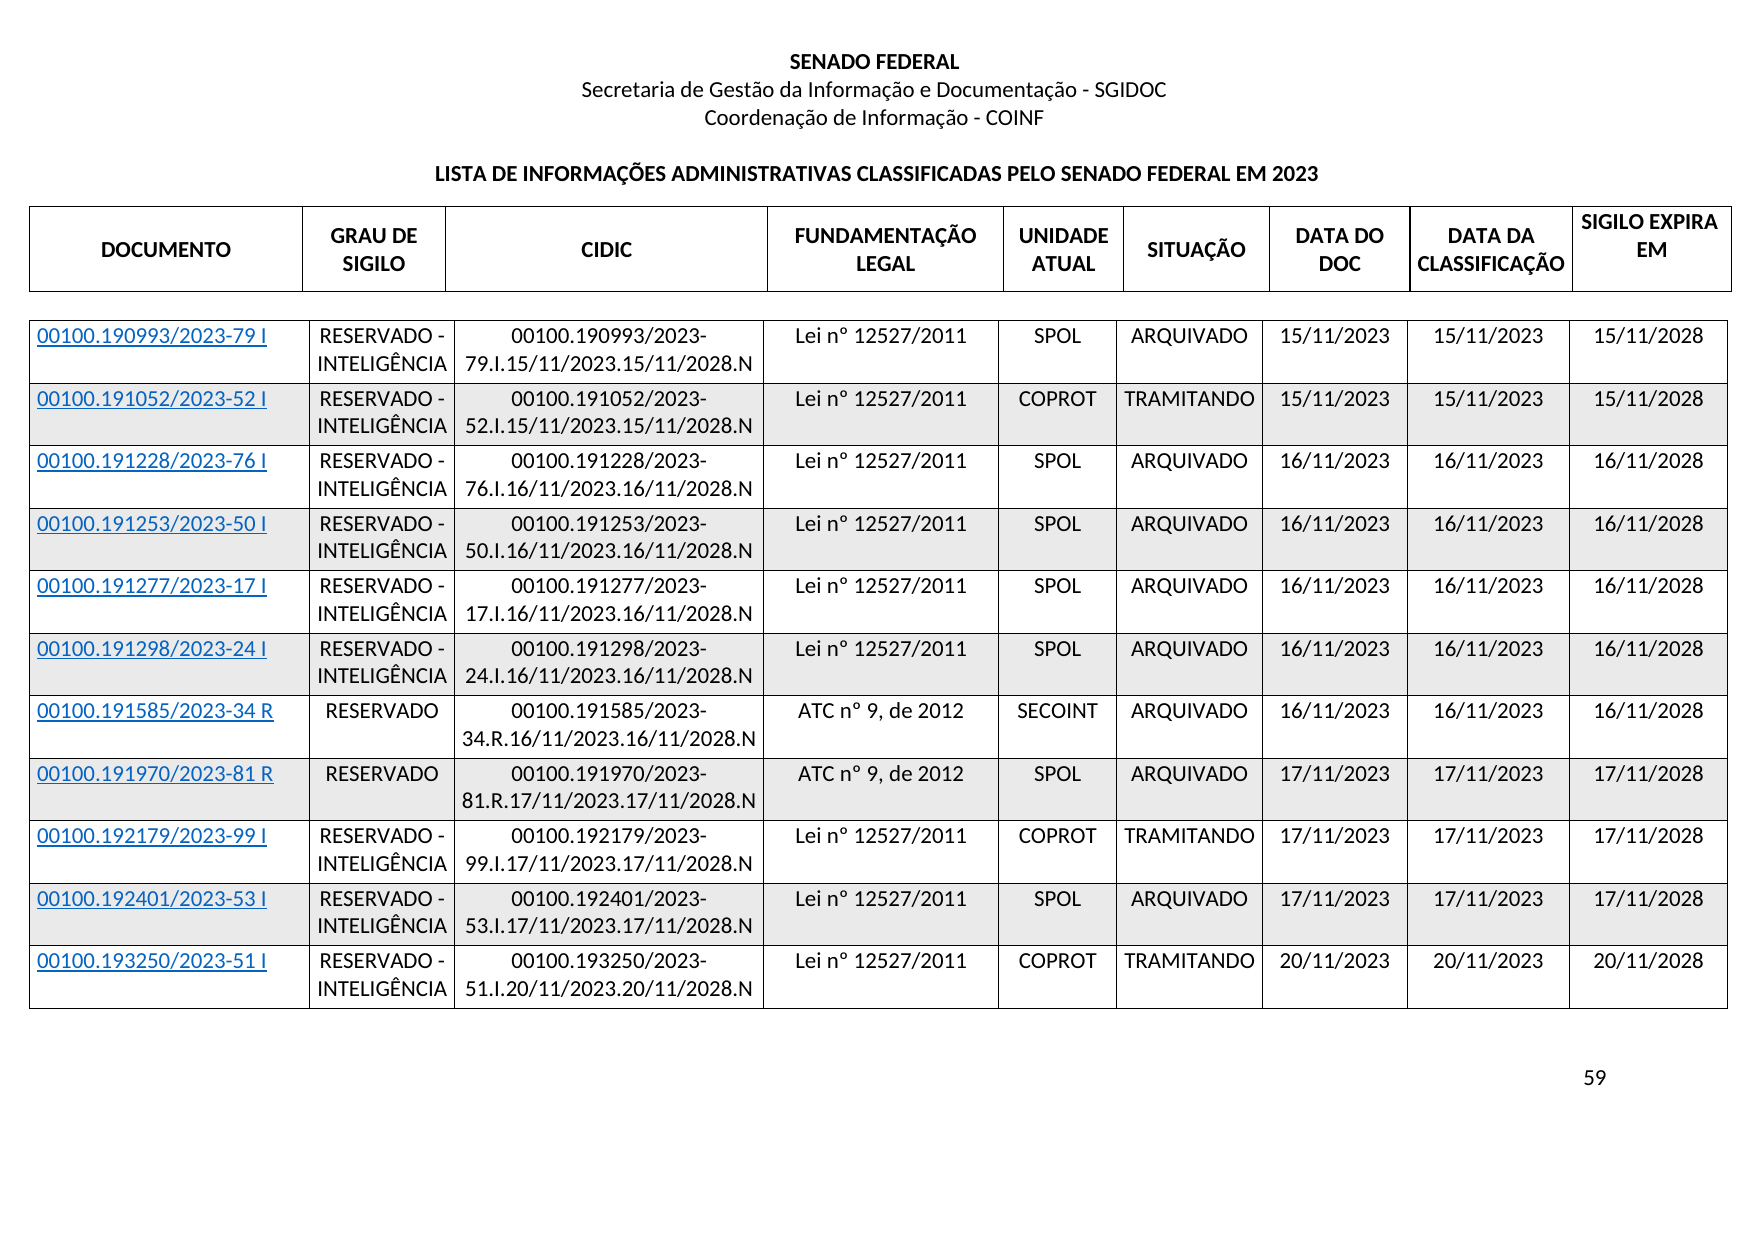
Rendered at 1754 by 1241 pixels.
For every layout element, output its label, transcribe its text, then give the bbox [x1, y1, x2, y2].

table_cell 00100.191970/2023-81.R.17/11/2023.17/11/2028.N [455, 759, 763, 820]
table_cell 16/11/2028 [1570, 446, 1727, 508]
table_cell 16/11/2028 [1570, 509, 1727, 570]
table_cell 17/11/2023 [1263, 821, 1407, 883]
table_cell 00100.192401/2023-53 I [30, 884, 309, 945]
table_cell SECOINT [999, 696, 1116, 758]
table_cell 00100.191253/2023-50.I.16/11/2023.16/11/2028.N [455, 509, 763, 570]
table_cell 16/11/2023 [1263, 571, 1407, 633]
table_cell 17/11/2023 [1263, 884, 1407, 945]
table_cell 17/11/2023 [1263, 759, 1407, 820]
table_cell 16/11/2023 [1263, 446, 1407, 508]
table_cell 15/11/2023 [1263, 384, 1407, 445]
table_cell 17/11/2023 [1408, 884, 1569, 945]
table_cell 17/11/2028 [1570, 884, 1727, 945]
table_cell SPOL [999, 634, 1116, 695]
table_cell SPOL [999, 509, 1116, 570]
table_cell 00100.191228/2023-76.I.16/11/2023.16/11/2028.N [455, 446, 763, 508]
table_cell Lei nº 12527/2011 [764, 509, 998, 570]
table_cell ARQUIVADO [1117, 884, 1262, 945]
table_cell 16/11/2023 [1408, 509, 1569, 570]
table_cell Lei nº 12527/2011 [764, 634, 998, 695]
table_cell 00100.191277/2023-17.I.16/11/2023.16/11/2028.N [455, 571, 763, 633]
table_cell 00100.192179/2023-99 I [30, 821, 309, 883]
table_cell 16/11/2023 [1263, 696, 1407, 758]
table_cell Lei nº 12527/2011 [764, 884, 998, 945]
table_cell 16/11/2023 [1408, 696, 1569, 758]
table_cell 00100.191298/2023-24.I.16/11/2023.16/11/2028.N [455, 634, 763, 695]
table_cell 15/11/2028 [1570, 321, 1727, 383]
table_cell RESERVADO - INTELIGÊNCIA [310, 509, 454, 570]
table_cell SPOL [999, 321, 1116, 383]
table_cell 00100.193250/2023-51.I.20/11/2023.20/11/2028.N [455, 946, 763, 1008]
table_cell 00100.191052/2023-52 I [30, 384, 309, 445]
table_cell 00100.191228/2023-76 I [30, 446, 309, 508]
table_cell TRAMITANDO [1117, 384, 1262, 445]
table_cell 16/11/2023 [1408, 634, 1569, 695]
table_cell 15/11/2023 [1408, 321, 1569, 383]
table_cell SPOL [999, 884, 1116, 945]
table_cell 00100.191585/2023-34 R [30, 696, 309, 758]
table_cell 00100.193250/2023-51 I [30, 946, 309, 1008]
table_cell Lei nº 12527/2011 [764, 946, 998, 1008]
table_cell RESERVADO [310, 696, 454, 758]
table_cell ATC nº 9, de 2012 [764, 759, 998, 820]
table_cell RESERVADO - INTELIGÊNCIA [310, 946, 454, 1008]
table_cell 00100.191052/2023-52.I.15/11/2023.15/11/2028.N [455, 384, 763, 445]
table_cell 16/11/2028 [1570, 634, 1727, 695]
table_cell 17/11/2028 [1570, 759, 1727, 820]
table_cell 00100.192179/2023-99.I.17/11/2023.17/11/2028.N [455, 821, 763, 883]
table_cell 20/11/2023 [1408, 946, 1569, 1008]
table_cell RESERVADO - INTELIGÊNCIA [310, 821, 454, 883]
table_cell 00100.191277/2023-17 I [30, 571, 309, 633]
table_cell 00100.191253/2023-50 I [30, 509, 309, 570]
table_cell Lei nº 12527/2011 [764, 571, 998, 633]
table_cell 16/11/2023 [1408, 446, 1569, 508]
table_cell ARQUIVADO [1117, 446, 1262, 508]
table_cell TRAMITANDO [1117, 821, 1262, 883]
table_cell TRAMITANDO [1117, 946, 1262, 1008]
table_cell 17/11/2028 [1570, 821, 1727, 883]
table_cell Lei nº 12527/2011 [764, 446, 998, 508]
table_cell 17/11/2023 [1408, 821, 1569, 883]
table_cell 16/11/2028 [1570, 696, 1727, 758]
table_cell Lei nº 12527/2011 [764, 384, 998, 445]
table_cell RESERVADO - INTELIGÊNCIA [310, 634, 454, 695]
table_cell RESERVADO [310, 759, 454, 820]
table_cell COPROT [999, 946, 1116, 1008]
table_cell 16/11/2023 [1408, 571, 1569, 633]
table_cell 15/11/2023 [1408, 384, 1569, 445]
table_cell 15/11/2023 [1263, 321, 1407, 383]
table_cell ARQUIVADO [1117, 696, 1262, 758]
table_cell 16/11/2028 [1570, 571, 1727, 633]
table_cell 16/11/2023 [1263, 634, 1407, 695]
table_cell 00100.191585/2023-34.R.16/11/2023.16/11/2028.N [455, 696, 763, 758]
table_cell COPROT [999, 384, 1116, 445]
table_cell RESERVADO - INTELIGÊNCIA [310, 571, 454, 633]
table_cell SPOL [999, 446, 1116, 508]
table_cell 00100.191298/2023-24 I [30, 634, 309, 695]
table_cell ARQUIVADO [1117, 509, 1262, 570]
table_cell 20/11/2028 [1570, 946, 1727, 1008]
table_cell 16/11/2023 [1263, 509, 1407, 570]
table_cell COPROT [999, 821, 1116, 883]
table_cell ATC nº 9, de 2012 [764, 696, 998, 758]
table_cell 17/11/2023 [1408, 759, 1569, 820]
table_cell ARQUIVADO [1117, 571, 1262, 633]
table_cell RESERVADO - INTELIGÊNCIA [310, 321, 454, 383]
table_cell RESERVADO - INTELIGÊNCIA [310, 384, 454, 445]
table_cell RESERVADO - INTELIGÊNCIA [310, 446, 454, 508]
table_cell 00100.190993/2023-79 I [30, 321, 309, 383]
table_cell ARQUIVADO [1117, 634, 1262, 695]
table_cell Lei nº 12527/2011 [764, 321, 998, 383]
table_cell SPOL [999, 571, 1116, 633]
table_cell 20/11/2023 [1263, 946, 1407, 1008]
table_cell 15/11/2028 [1570, 384, 1727, 445]
table_cell ARQUIVADO [1117, 759, 1262, 820]
table_cell 00100.190993/2023-79.I.15/11/2023.15/11/2028.N [455, 321, 763, 383]
table_cell Lei nº 12527/2011 [764, 821, 998, 883]
table_cell 00100.192401/2023-53.I.17/11/2023.17/11/2028.N [455, 884, 763, 945]
table_cell ARQUIVADO [1117, 321, 1262, 383]
table_cell 00100.191970/2023-81 R [30, 759, 309, 820]
table_cell RESERVADO - INTELIGÊNCIA [310, 884, 454, 945]
table_cell SPOL [999, 759, 1116, 820]
